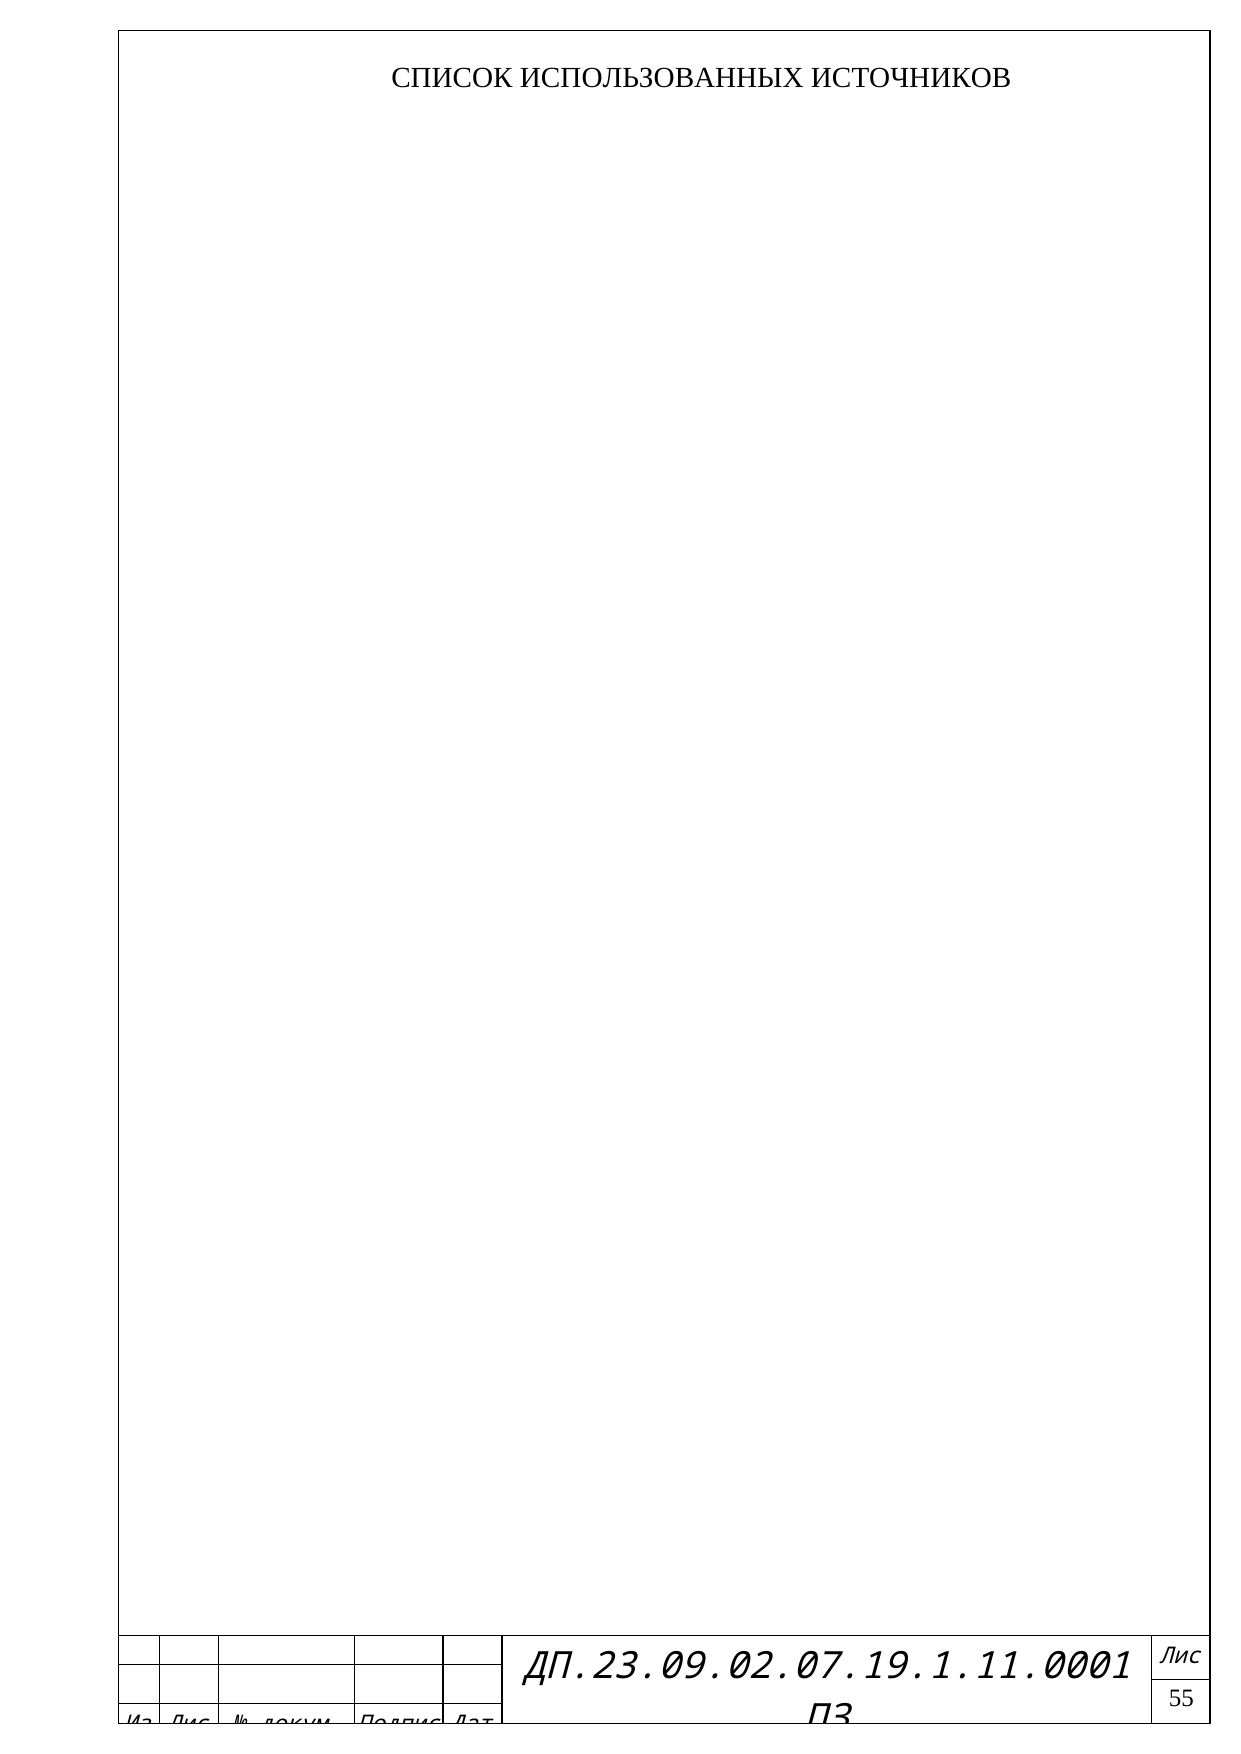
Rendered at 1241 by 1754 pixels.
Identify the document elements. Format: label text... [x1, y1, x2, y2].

text СПИСОК ИСПОЛЬЗОВАННЫХ ИСТОЧНИКОВ [223, 60, 1180, 94]
